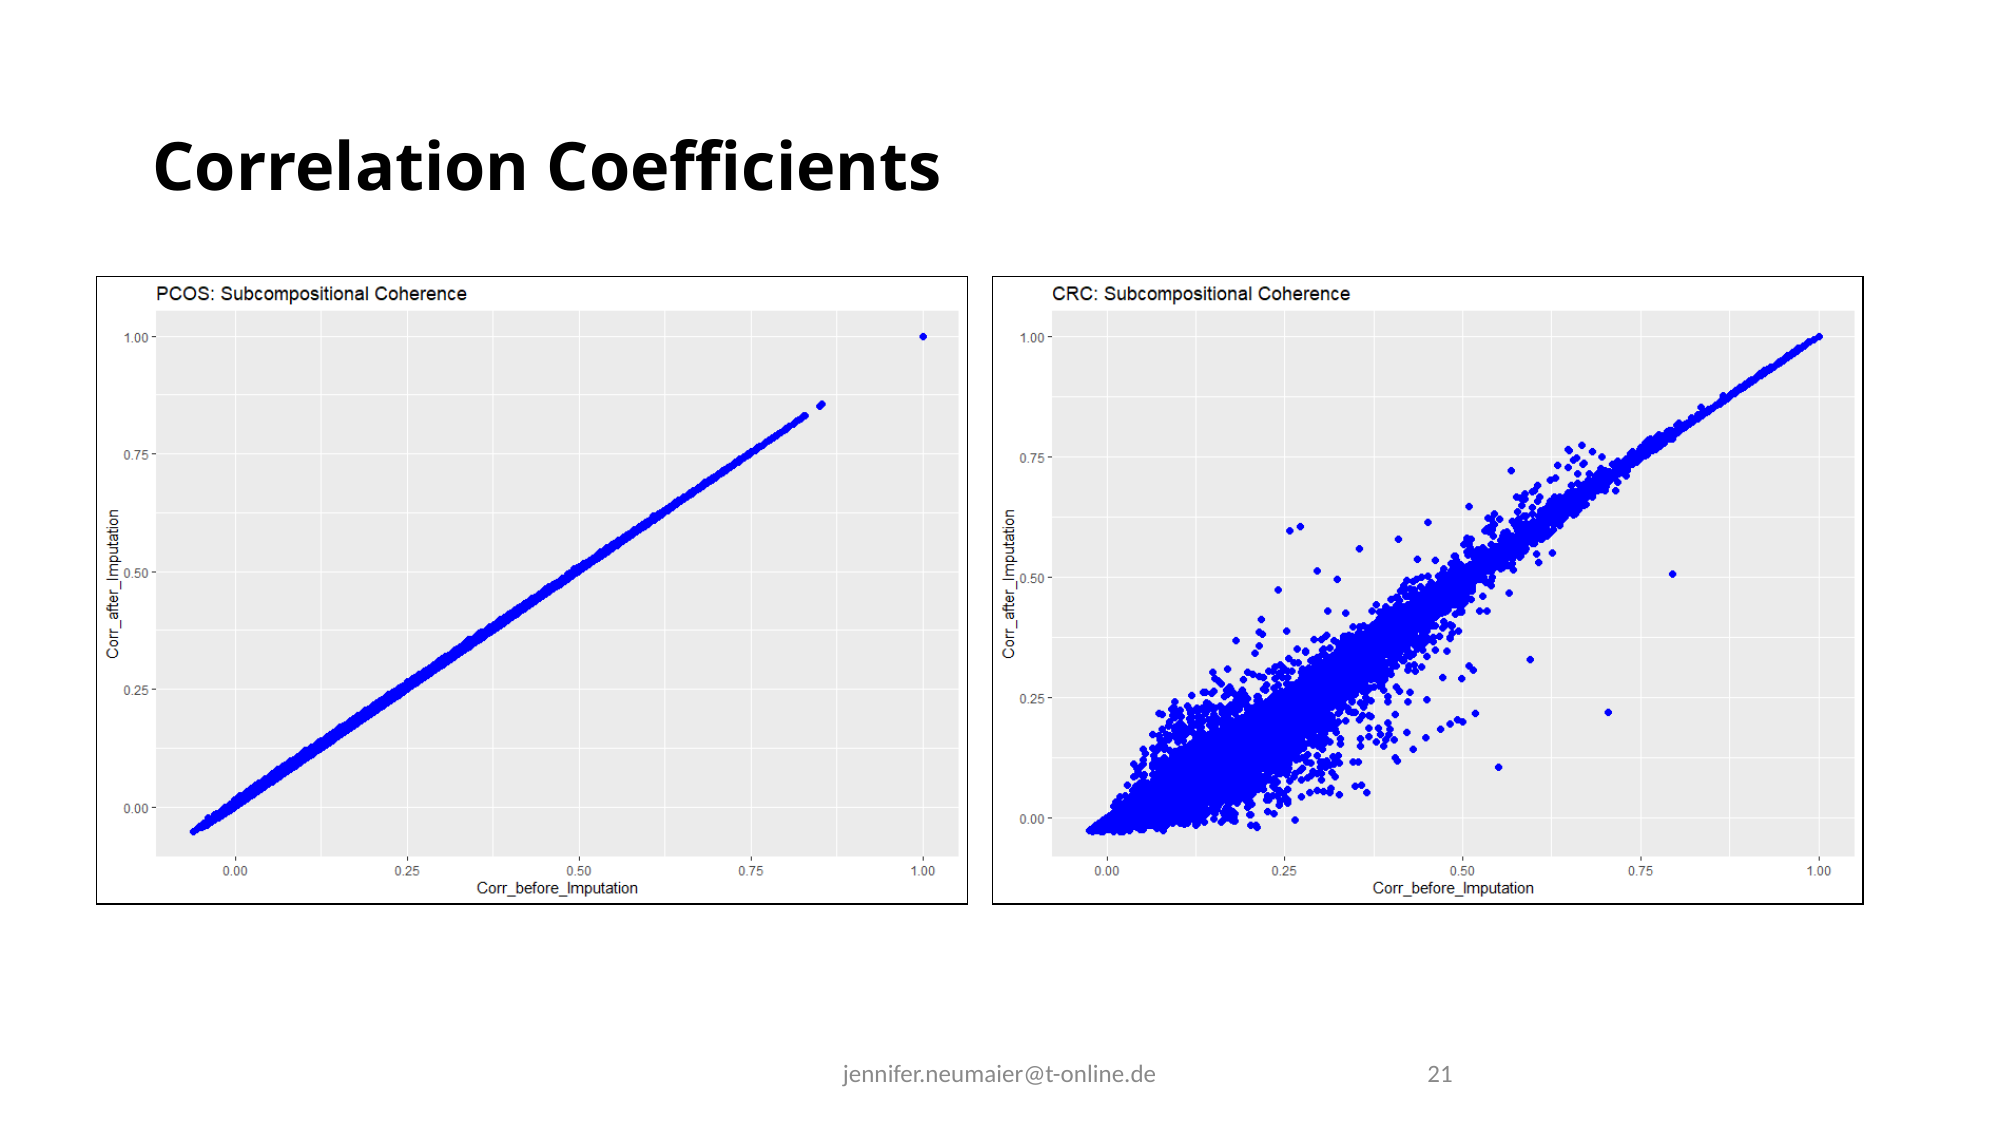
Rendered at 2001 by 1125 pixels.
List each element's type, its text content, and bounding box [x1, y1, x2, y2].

picture [97, 277, 967, 904]
picture [993, 277, 1863, 904]
title Correlation Coefficients [137, 59, 1863, 278]
text_box 18 [1412, 1042, 1863, 1103]
text_box jennifer.neumaier@t-online.de [662, 1042, 1338, 1103]
